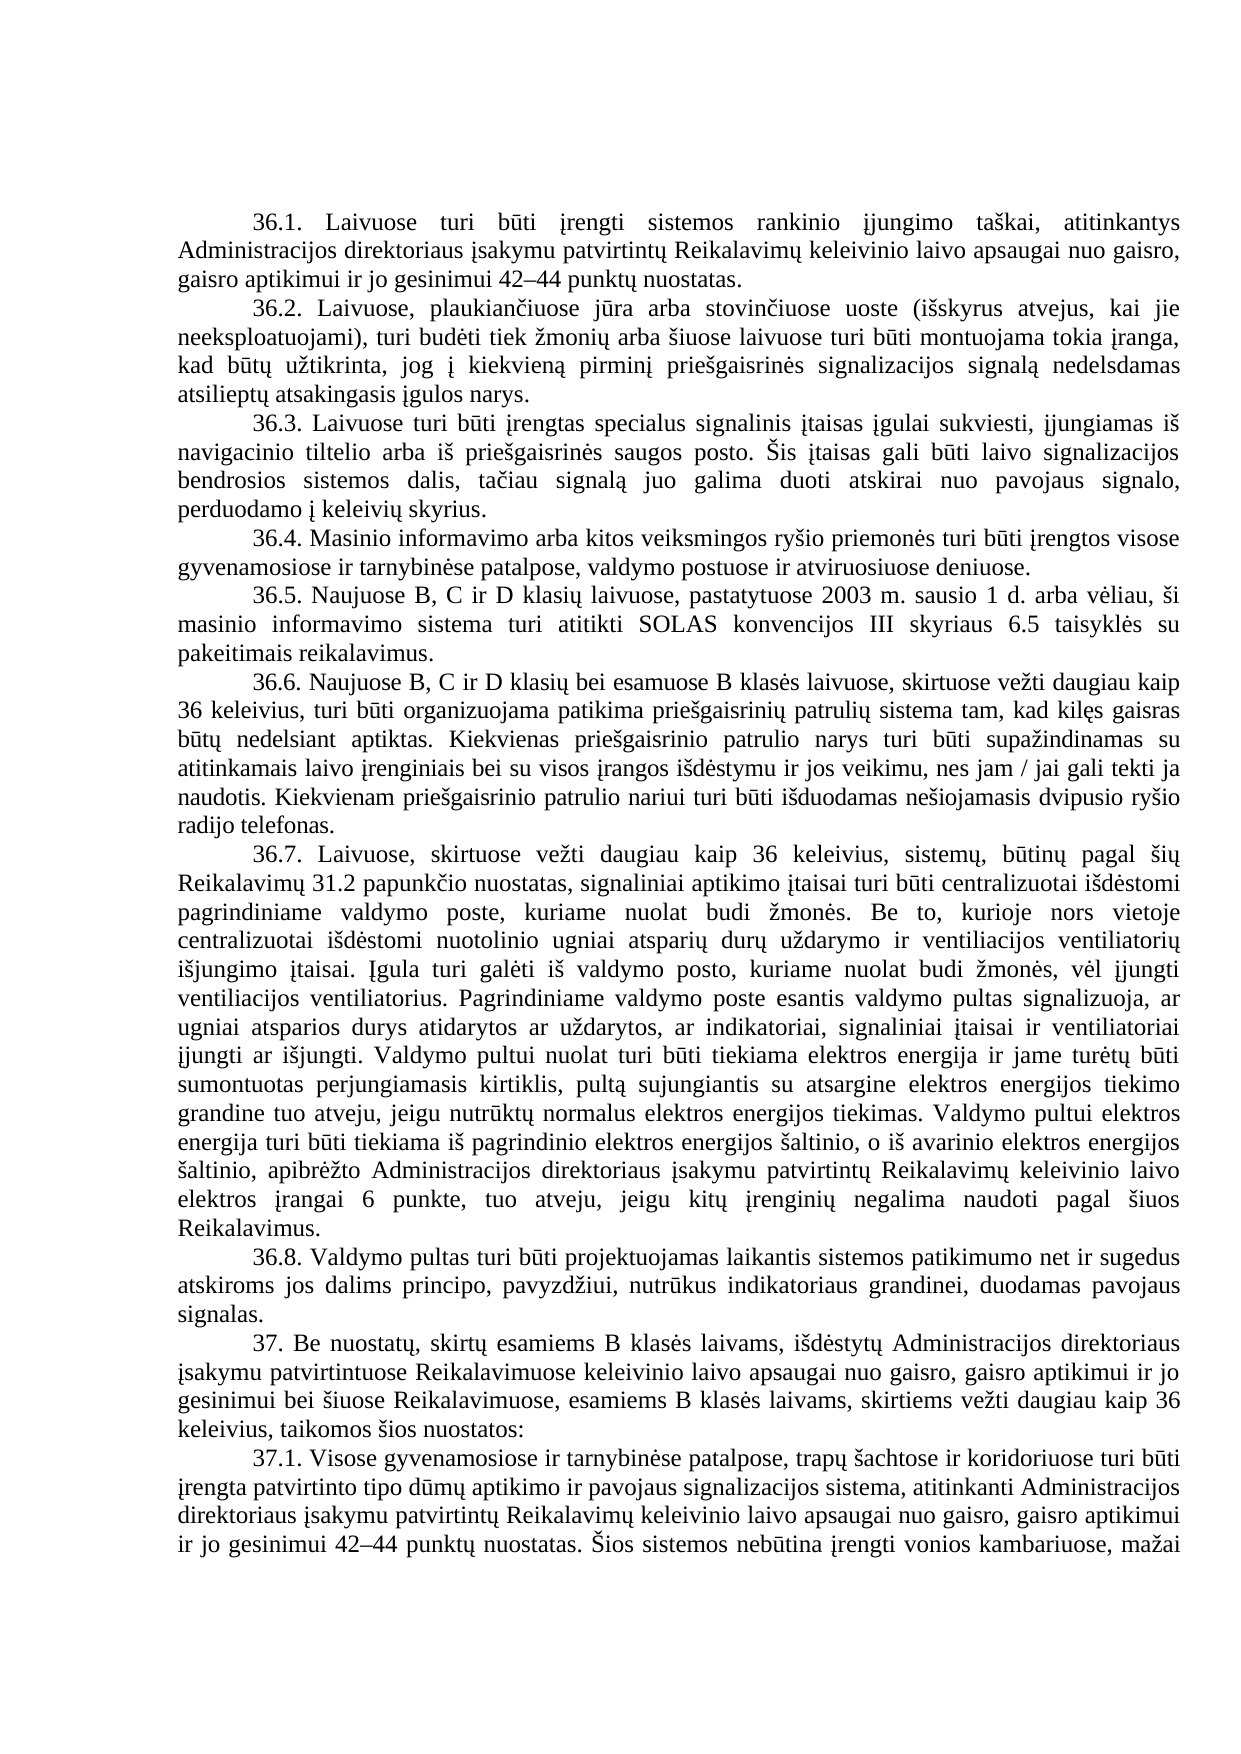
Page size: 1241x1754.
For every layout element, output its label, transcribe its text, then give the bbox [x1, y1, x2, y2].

text 36.5. Naujuose B, C ir D klasių laivuose, pastatytuose 2003 m. sausio 1 d. arba vėliau, ši masinio informavimo sistema turi atitikti SOLAS konvencijos III skyriaus 6.5 taisyklės su pakeitimais reikalavimus. [177, 580, 1181, 667]
text 37.1. Visose gyvenamosiose ir tarnybinėse patalpose, trapų šachtose ir koridoriuose turi būti įrengta patvirtinto tipo dūmų aptikimo ir pavojaus signalizacijos sistema, atitinkanti Administracijos direktoriaus įsakymu patvirtintų Reikalavimų keleivinio laivo apsaugai nuo gaisro, gaisro aptikimui ir jo gesinimui 42–44 punktų nuostatas. Šios sistemos nebūtina įrengti vonios kambariuose, mažai [177, 1443, 1181, 1558]
text 36.1. Laivuose turi būti įrengti sistemos rankinio įjungimo taškai, atitinkantys Administracijos direktoriaus įsakymu patvirtintų Reikalavimų keleivinio laivo apsaugai nuo gaisro, gaisro aptikimui ir jo gesinimui 42–44 punktų nuostatas. [177, 207, 1181, 293]
text 36.4. Masinio informavimo arba kitos veiksmingos ryšio priemonės turi būti įrengtos visose gyvenamosiose ir tarnybinėse patalpose, valdymo postuose ir atviruosiuose deniuose. [177, 523, 1181, 580]
text 37. Be nuostatų, skirtų esamiems B klasės laivams, išdėstytų Administracijos direktoriaus įsakymu patvirtintuose Reikalavimuose keleivinio laivo apsaugai nuo gaisro, gaisro aptikimui ir jo gesinimui bei šiuose Reikalavimuose, esamiems B klasės laivams, skirtiems vežti daugiau kaip 36 keleivius, taikomos šios nuostatos: [177, 1328, 1181, 1443]
text 36.3. Laivuose turi būti įrengtas specialus signalinis įtaisas įgulai sukviesti, įjungiamas iš navigacinio tiltelio arba iš priešgaisrinės saugos posto. Šis įtaisas gali būti laivo signalizacijos bendrosios sistemos dalis, tačiau signalą juo galima duoti atskirai nuo pavojaus signalo, perduodamo į keleivių skyrius. [177, 408, 1181, 523]
text 36.6. Naujuose B, C ir D klasių bei esamuose B klasės laivuose, skirtuose vežti daugiau kaip 36 keleivius, turi būti organizuojama patikima priešgaisrinių patrulių sistema tam, kad kilęs gaisras būtų nedelsiant aptiktas. Kiekvienas priešgaisrinio patrulio narys turi būti supažindinamas su atitinkamais laivo įrenginiais bei su visos įrangos išdėstymu ir jos veikimu, nes jam / jai gali tekti ja naudotis. Kiekvienam priešgaisrinio patrulio nariui turi būti išduodamas nešiojamasis dvipusio ryšio radijo telefonas. [177, 667, 1181, 839]
text 36.7. Laivuose, skirtuose vežti daugiau kaip 36 keleivius, sistemų, būtinų pagal šių Reikalavimų 31.2 papunkčio nuostatas, signaliniai aptikimo įtaisai turi būti centralizuotai išdėstomi pagrindiniame valdymo poste, kuriame nuolat budi žmonės. Be to, kurioje nors vietoje centralizuotai išdėstomi nuotolinio ugniai atsparių durų uždarymo ir ventiliacijos ventiliatorių išjungimo įtaisai. Įgula turi galėti iš valdymo posto, kuriame nuolat budi žmonės, vėl įjungti ventiliacijos ventiliatorius. Pagrindiniame valdymo poste esantis valdymo pultas signalizuoja, ar ugniai atsparios durys atidarytos ar uždarytos, ar indikatoriai, signaliniai įtaisai ir ventiliatoriai įjungti ar išjungti. Valdymo pultui nuolat turi būti tiekiama elektros energija ir jame turėtų būti sumontuotas perjungiamasis kirtiklis, pultą sujungiantis su atsargine elektros energijos tiekimo grandine tuo atveju, jeigu nutrūktų normalus elektros energijos tiekimas. Valdymo pultui elektros energija turi būti tiekiama iš pagrindinio elektros energijos šaltinio, o iš avarinio elektros energijos šaltinio, apibrėžto Administracijos direktoriaus įsakymu patvirtintų Reikalavimų keleivinio laivo elektros įrangai 6 punkte, tuo atveju, jeigu kitų įrenginių negalima naudoti pagal šiuos Reikalavimus. [177, 839, 1181, 1242]
text 36.8. Valdymo pultas turi būti projektuojamas laikantis sistemos patikimumo net ir sugedus atskiroms jos dalims principo, pavyzdžiui, nutrūkus indikatoriaus grandinei, duodamas pavojaus signalas. [177, 1242, 1181, 1328]
text 36.2. Laivuose, plaukiančiuose jūra arba stovinčiuose uoste (išskyrus atvejus, kai jie neeksploatuojami), turi budėti tiek žmonių arba šiuose laivuose turi būti montuojama tokia įranga, kad būtų užtikrinta, jog į kiekvieną pirminį priešgaisrinės signalizacijos signalą nedelsdamas atsilieptų atsakingasis įgulos narys. [177, 293, 1181, 408]
